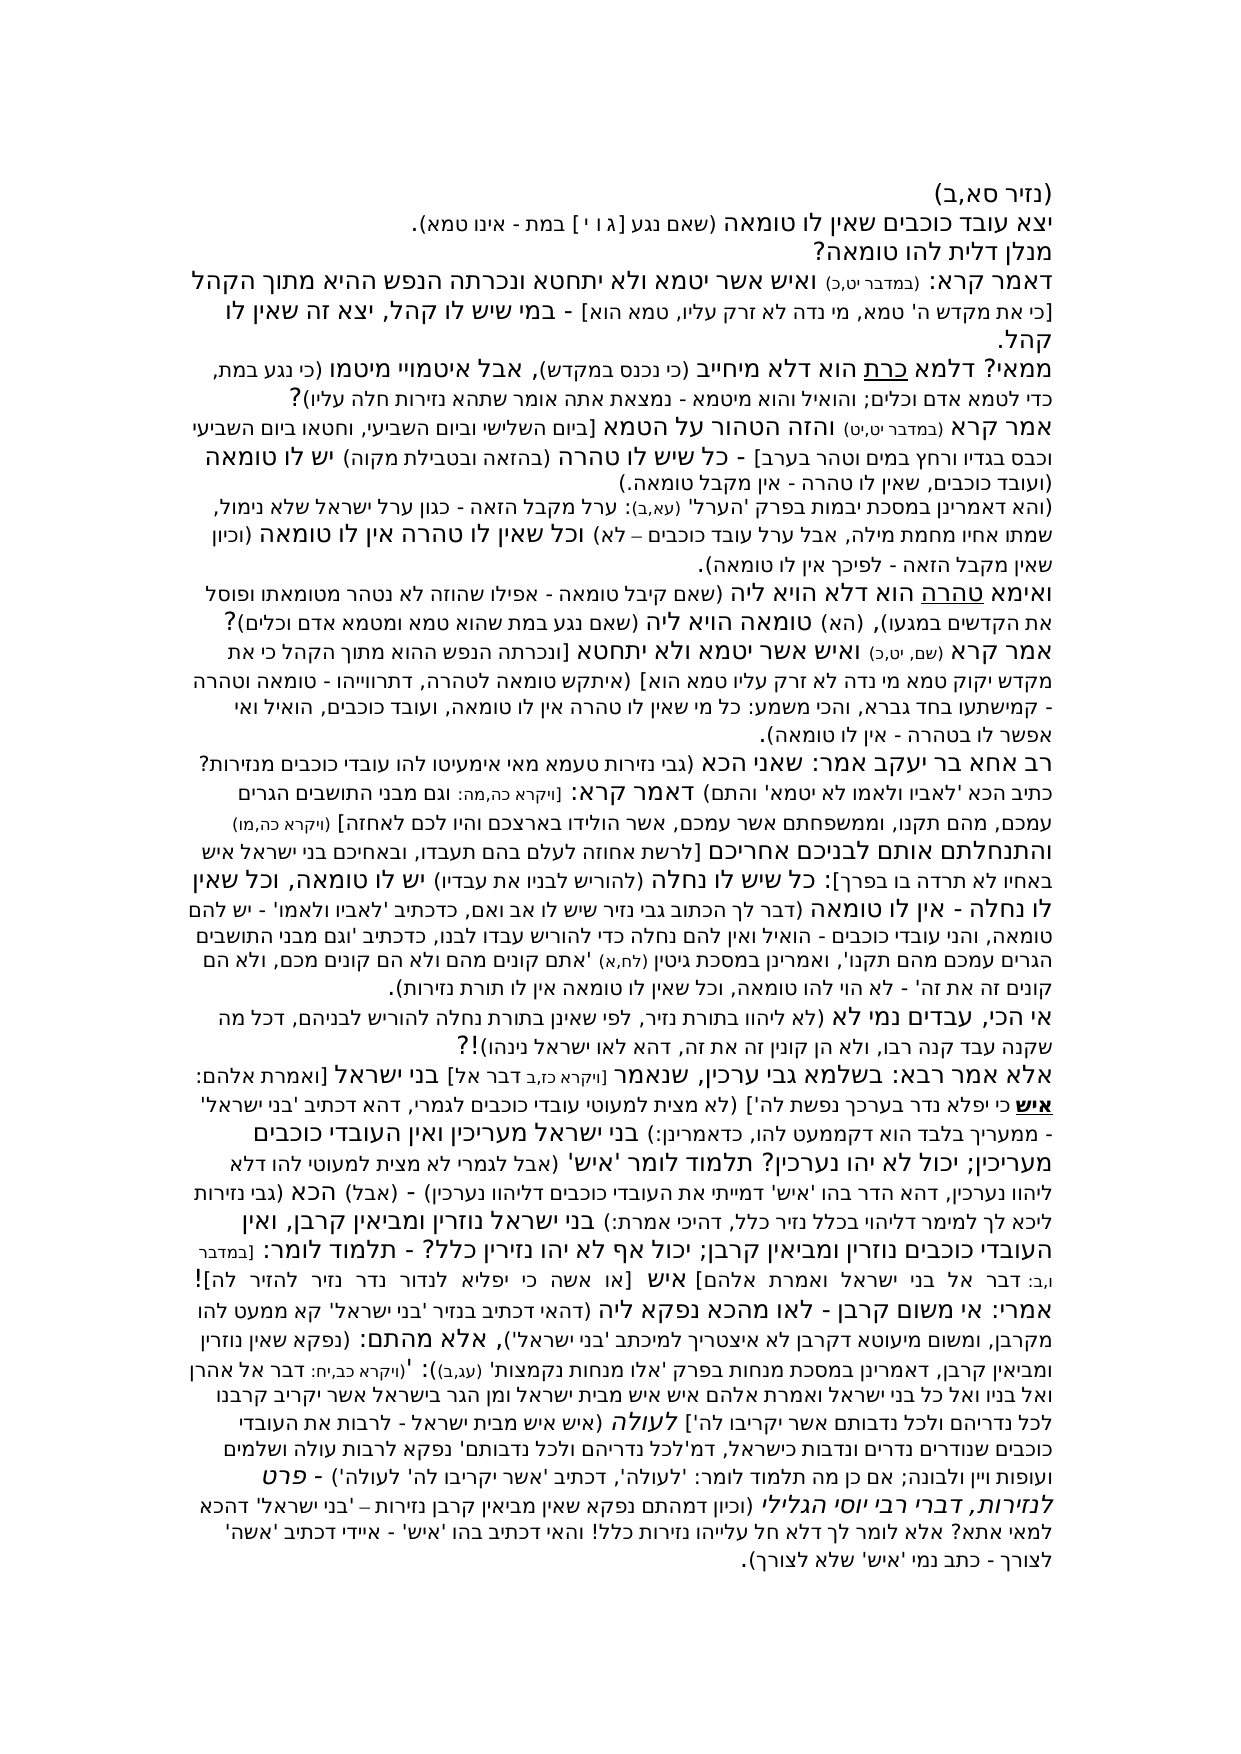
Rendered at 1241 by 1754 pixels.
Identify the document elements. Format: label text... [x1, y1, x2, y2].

text רב אחא בר יעקב אמר: שאני הכא (גבי נזירות טעמא מאי אימעיטו להו עובדי כוכבים מנזירות? כתיב הכא 'לאביו ולאמו לא יטמא' והתם) דאמר קרא: [ויקרא כה,מה: וגם מבני התושבים הגרים עמכם, מהם תקנו, וממשפחתם אשר עמכם, אשר הולידו בארצכם והיו לכם לאחזה] (ויקרא כה,מו) והתנחלתם אותם לבניכם אחריכם [לרשת אחוזה לעלם בהם תעבדו, ובאחיכם בני ישראל איש באחיו לא תרדה בו בפרך]: כל שיש לו נחלה (להוריש לבניו את עבדיו) יש לו טומאה, וכל שאין לו נחלה - אין לו טומאה (דבר לך הכתוב גבי נזיר שיש לו אב ואם, כדכתיב 'לאביו ולאמו' - יש להם טומאה, והני עובדי כוכבים - הואיל ואין להם נחלה כדי להוריש עבדו לבנו, כדכתיב 'וגם מבני התושבים הגרים עמכם מהם תקנו', ואמרינן במסכת גיטין (לח,א) 'אתם קונים מהם ולא הם קונים מכם, ולא הם קונים זה את זה' - לא הוי להו טומאה, וכל שאין לו טומאה אין לו תורת נזירות). [187, 748, 1053, 1002]
text אמר קרא (שם, יט,כ) ואיש אשר יטמא ולא יתחטא [ונכרתה הנפש ההוא מתוך הקהל כי את מקדש יקוק טמא מי נדה לא זרק עליו טמא הוא] (איתקש טומאה לטהרה, דתרווייהו - טומאה וטהרה - קמישתעו בחד גברא, והכי משמע: כל מי שאין לו טהרה אין לו טומאה, ועובד כוכבים, הואיל ואי אפשר לו בטהרה - אין לו טומאה). [187, 636, 1053, 748]
text ואימא טהרה הוא דלא הויא ליה (שאם קיבל טומאה - אפילו שהוזה לא נטהר מטומאתו ופוסל את הקדשים במגעו), (הא) טומאה הויא ליה (שאם נגע במת שהוא טמא ומטמא אדם וכלים)? [187, 578, 1053, 636]
text (והא דאמרינן במסכת יבמות בפרק 'הערל' (עא,ב): ערל מקבל הזאה - כגון ערל ישראל שלא נימול, שמתו אחיו מחמת מילה, אבל ערל עובד כוכבים – לא) וכל שאין לו טהרה אין לו טומאה (וכיון שאין מקבל הזאה - לפיכך אין לו טומאה). [187, 495, 1053, 578]
text אמרי: אי משום קרבן - לאו מהכא נפקא ליה (דהאי דכתיב בנזיר 'בני ישראל' קא ממעט להו מקרבן, ומשום מיעוטא דקרבן לא איצטריך למיכתב 'בני ישראל'), אלא מהתם: (נפקא שאין נוזרין ומביאין קרבן, דאמרינן במסכת מנחות בפרק 'אלו מנחות נקמצות' (עג,ב)): '(ויקרא כב,יח: דבר אל אהרן ואל בניו ואל כל בני ישראל ואמרת אלהם איש איש מבית ישראל ומן הגר בישראל אשר יקריב קרבנו לכל נדריהם ולכל נדבותם אשר יקריבו לה'] לעולה (איש איש מבית ישראל - לרבות את העובדי כוכבים שנודרים נדרים ונדבות כישראל, דמ'לכל נדריהם ולכל נדבותם' נפקא לרבות עולה ושלמים ועופות ויין ולבונה; אם כן מה תלמוד לומר: 'לעולה', דכתיב 'אשר יקריבו לה' לעולה') - פרט לנזירות, דברי רבי יוסי הגלילי (וכיון דמהתם נפקא שאין מביאין קרבן נזירות – 'בני ישראל' דהכא למאי אתא? אלא לומר לך דלא חל עלייהו נזירות כלל! והאי דכתיב בהו 'איש' - איידי דכתיב 'אשה' לצורך - כתב נמי 'איש' שלא לצורך). [187, 1295, 1053, 1573]
text יצא עובד כוכבים שאין לו טומאה (שאם נגע [גוי] במת - אינו טמא). [187, 208, 1053, 237]
text מנלן דלית להו טומאה? [187, 237, 1053, 267]
text דאמר קרא: (במדבר יט,כ) ואיש אשר יטמא ולא יתחטא ונכרתה הנפש ההיא מתוך הקהל [כי את מקדש ה' טמא, מי נדה לא זרק עליו, טמא הוא] - במי שיש לו קהל, יצא זה שאין לו קהל. [187, 267, 1053, 354]
text אי הכי, עבדים נמי לא (לא ליהוו בתורת נזיר, לפי שאינן בתורת נחלה להוריש לבניהם, דכל מה שקנה עבד קנה רבו, ולא הן קונין זה את זה, דהא לאו ישראל נינהו)!? [187, 1002, 1053, 1060]
text (נזיר סא,ב) [187, 179, 1053, 208]
text אמר קרא (במדבר יט,יט) והזה הטהור על הטמא [ביום השלישי וביום השביעי, וחטאו ביום השביעי וכבס בגדיו ורחץ במים וטהר בערב] - כל שיש לו טהרה (בהזאה ובטבילת מקוה) יש לו טומאה (ועובד כוכבים, שאין לו טהרה - אין מקבל טומאה.) [187, 412, 1053, 495]
text אלא אמר רבא: בשלמא גבי ערכין, שנאמר [ויקרא כז,ב דבר אל] בני ישראל [ואמרת אלהם: איש כי יפלא נדר בערכך נפשת לה'] (לא מצית למעוטי עובדי כוכבים לגמרי, דהא דכתיב 'בני ישראל' - ממעריך בלבד הוא דקממעט להו, כדאמרינן:) בני ישראל מעריכין ואין העובדי כוכבים מעריכין; יכול לא יהו נערכין? תלמוד לומר 'איש' (אבל לגמרי לא מצית למעוטי להו דלא ליהוו נערכין, דהא הדר בהו 'איש' דמייתי את העובדי כוכבים דליהוו נערכין) - (אבל) הכא (גבי נזירות ליכא לך למימר דליהוי בכלל נזיר כלל, דהיכי אמרת:) בני ישראל נוזרין ומביאין קרבן, ואין העובדי כוכבים נוזרין ומביאין קרבן; יכול אף לא יהו נזירין כלל? - תלמוד לומר: [במדבר ו,ב: דבר אל בני ישראל ואמרת אלהם] איש [או אשה כי יפליא לנדור נדר נזיר להזיר לה]! [187, 1060, 1053, 1295]
text ממאי? דלמא כרת הוא דלא מיחייב (כי נכנס במקדש), אבל איטמויי מיטמו (כי נגע במת, כדי לטמא אדם וכלים; והואיל והוא מיטמא - נמצאת אתה אומר שתהא נזירות חלה עליו)? [187, 354, 1053, 412]
